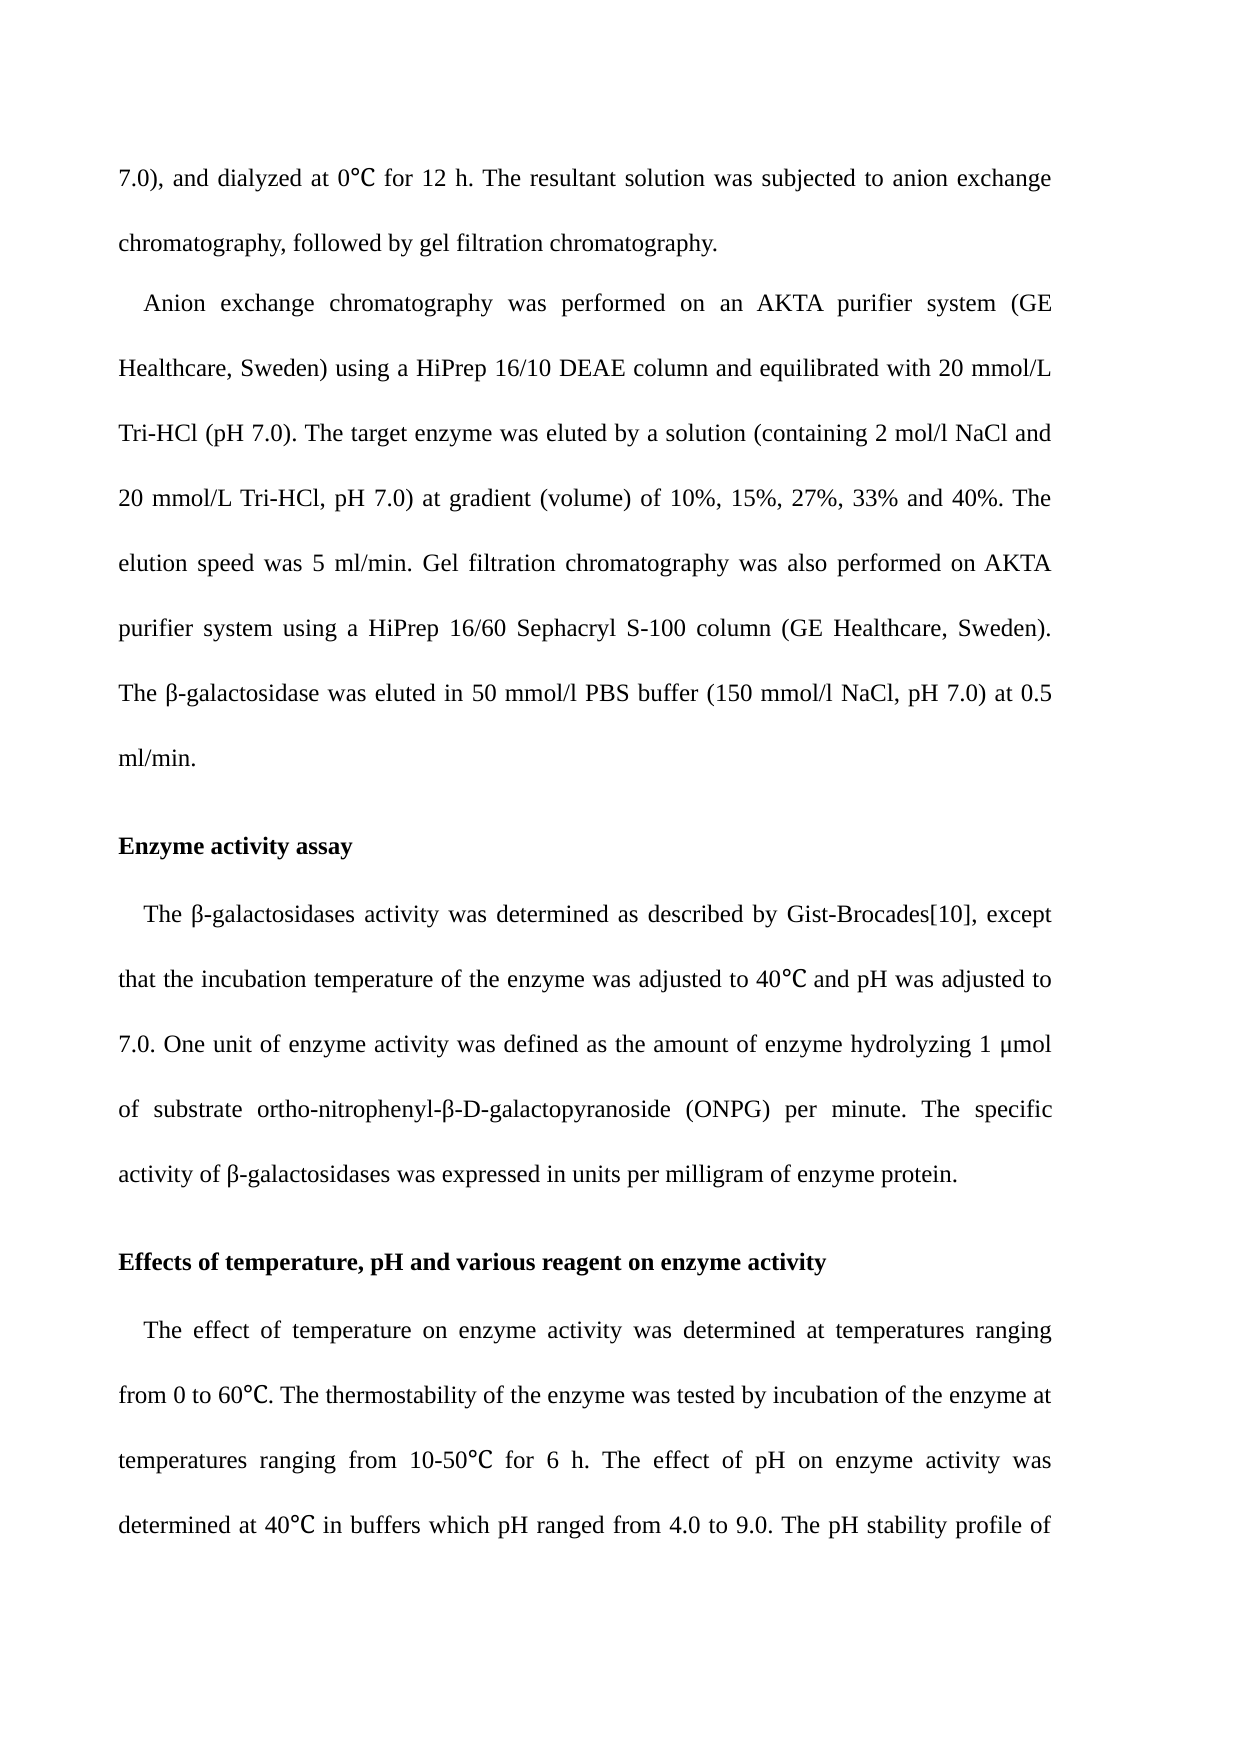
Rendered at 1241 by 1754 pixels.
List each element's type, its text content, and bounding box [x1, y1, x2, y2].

text The β-galactosidases activity was determined as described by Gist-Brocades[10], except that the incubation temperature of the enzyme was adjusted to 40℃ and pH was adjusted to 7.0. One unit of enzyme activity was defined as the amount of enzyme hydrolyzing 1 μmol of substrate ortho-nitrophenyl-β-D-galactopyranoside (ONPG) per minute. The specific activity of β-galactosidases was expressed in units per milligram of enzyme protein. [118, 898, 1053, 1191]
text Anion exchange chromatography was performed on an AKTA purifier system (GE Healthcare, Sweden) using a HiPrep 16/10 DEAE column and equilibrated with 20 mmol/L Tri-HCl (pH 7.0). The target enzyme was eluted by a solution (containing 2 mol/l NaCl and 20 mmol/L Tri-HCl, pH 7.0) at gradient (volume) of 10%, 15%, 27%, 33% and 40%. The elution speed was 5 ml/min. Gel filtration chromatography was also performed on AKTA purifier system using a HiPrep 16/60 Sephacryl S-100 column (GE Healthcare, Sweden). The β-galactosidase was eluted in 50 mmol/l PBS buffer (150 mmol/l NaCl, pH 7.0) at 0.5 ml/min. [118, 287, 1053, 775]
text The effect of temperature on enzyme activity was determined at temperatures ranging from 0 to 60℃. The thermostability of the enzyme was tested by incubation of the enzyme at temperatures ranging from 10-50℃ for 6 h. The effect of pH on enzyme activity was determined at 40℃ in buffers which pH ranged from 4.0 to 9.0. The pH stability profile of [118, 1314, 1053, 1541]
text 7.0), and dialyzed at 0℃ for 12 h. The resultant solution was subjected to anion exchange chromatography, followed by gel filtration chromatography. [118, 162, 1053, 259]
text Effects of temperature, pH and various reagent on enzyme activity [118, 1245, 1053, 1278]
text Enzyme activity assay [118, 829, 1053, 862]
